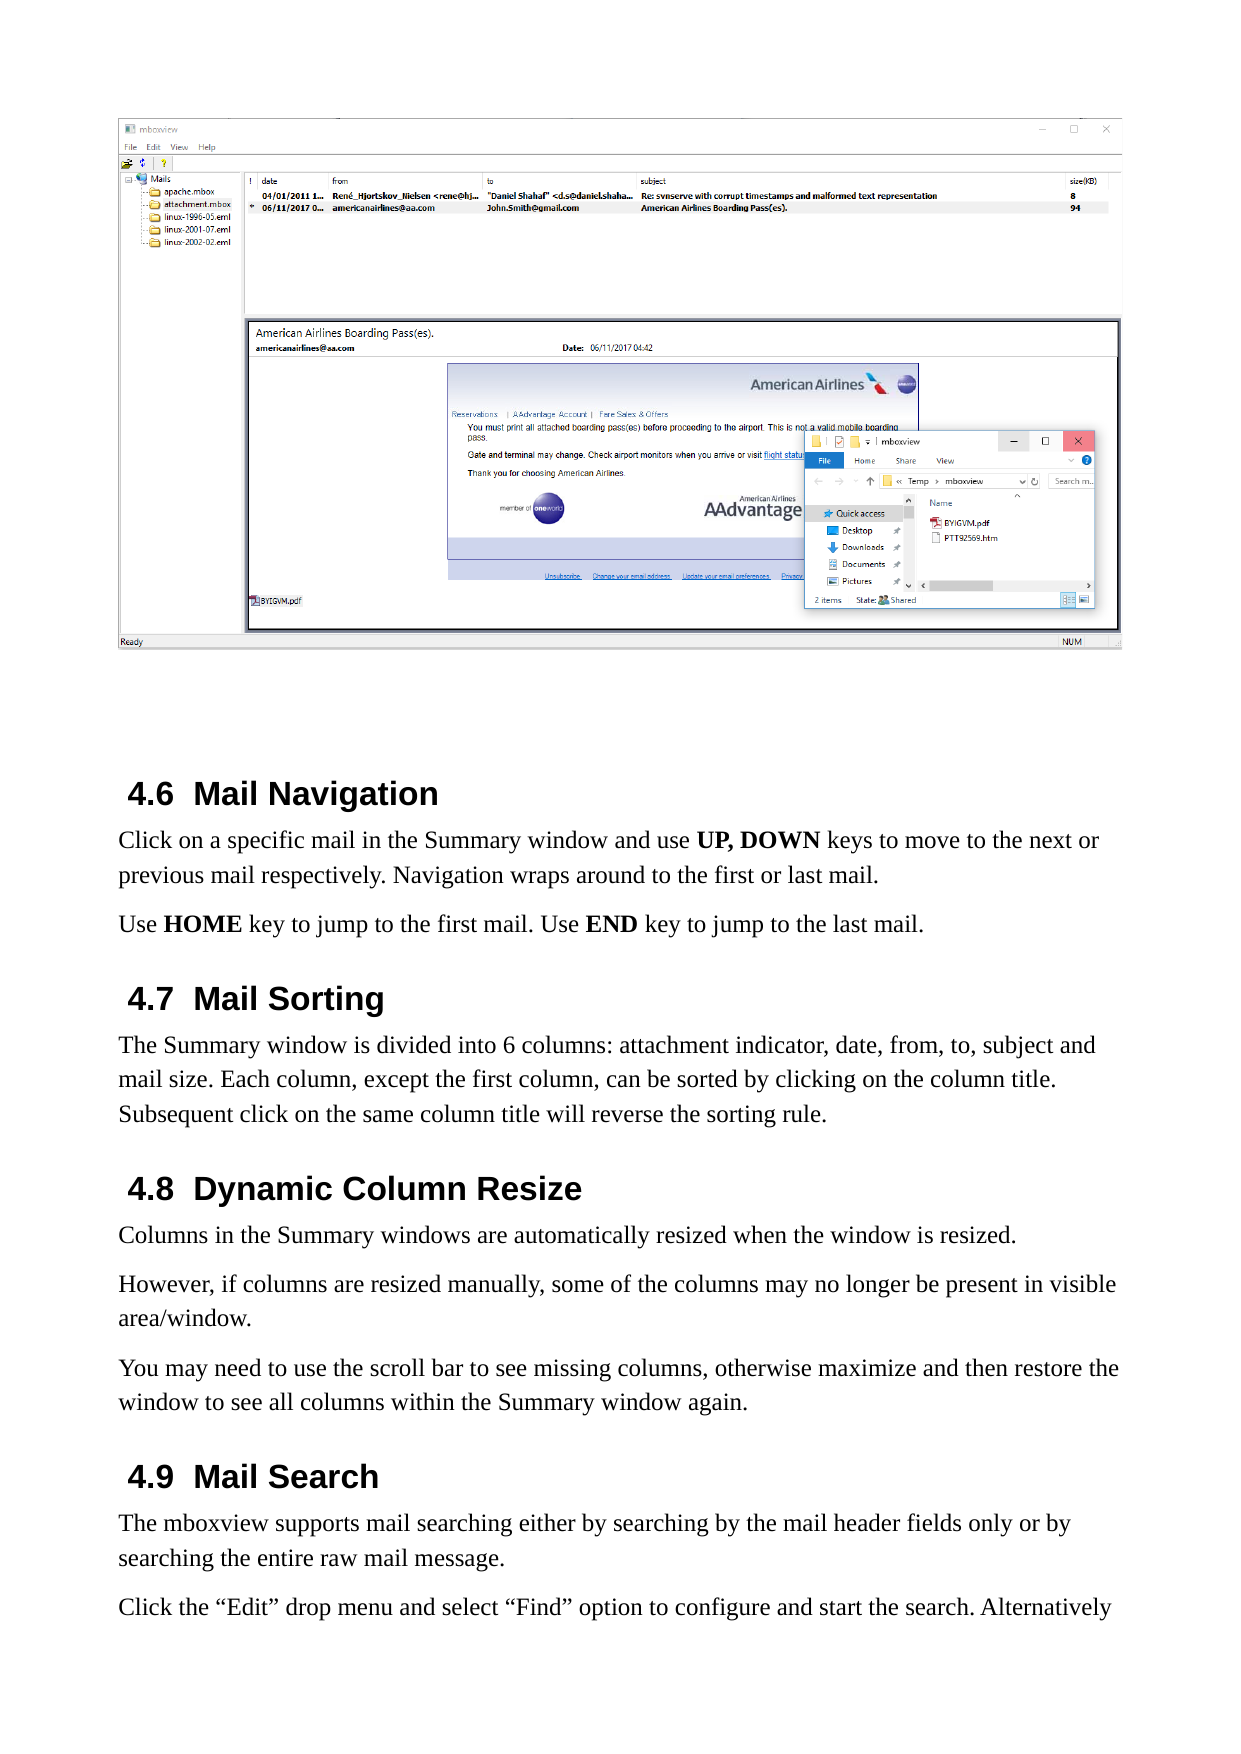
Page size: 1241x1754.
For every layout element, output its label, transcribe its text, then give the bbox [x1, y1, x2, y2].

text Columns in the Summary windows are automatically resized when the window is resized. [118, 1220, 1122, 1249]
text Click on a specific mail in the Summary window and use UP, DOWN keys to move to the next or previous mail respectively. Navigation wraps around to the first or last mail. [118, 825, 1122, 889]
text You may need to use the scroll bar to see missing columns, otherwise maximize and then restore the window to see all columns within the Summary window again. [118, 1353, 1122, 1416]
text The Summary window is divided into 6 columns: attachment indicator, date, from, to, subject and mail size. Each column, except the first column, can be sorted by clicking on the column title. Subsequent click on the same column title will reverse the sorting rule. [118, 1030, 1122, 1128]
subtitle Mail Search [118, 1457, 1122, 1496]
subtitle Dynamic Column Resize [118, 1169, 1122, 1207]
text Use HOME key to jump to the first mail. Use END key to jump to the last mail. [118, 909, 1122, 938]
subtitle Mail Navigation [118, 774, 1122, 813]
picture [118, 118, 1123, 650]
text Click the “Edit” drop menu and select “Find” option to configure and start the search. Alternatively [118, 1592, 1122, 1620]
text The mboxview supports mail searching either by searching by the mail header fields only or by searching the entire raw mail message. [118, 1508, 1122, 1571]
subtitle Mail Sorting [118, 979, 1122, 1017]
text However, if columns are resized manually, some of the columns may no longer be present in visible area/window. [118, 1269, 1122, 1332]
